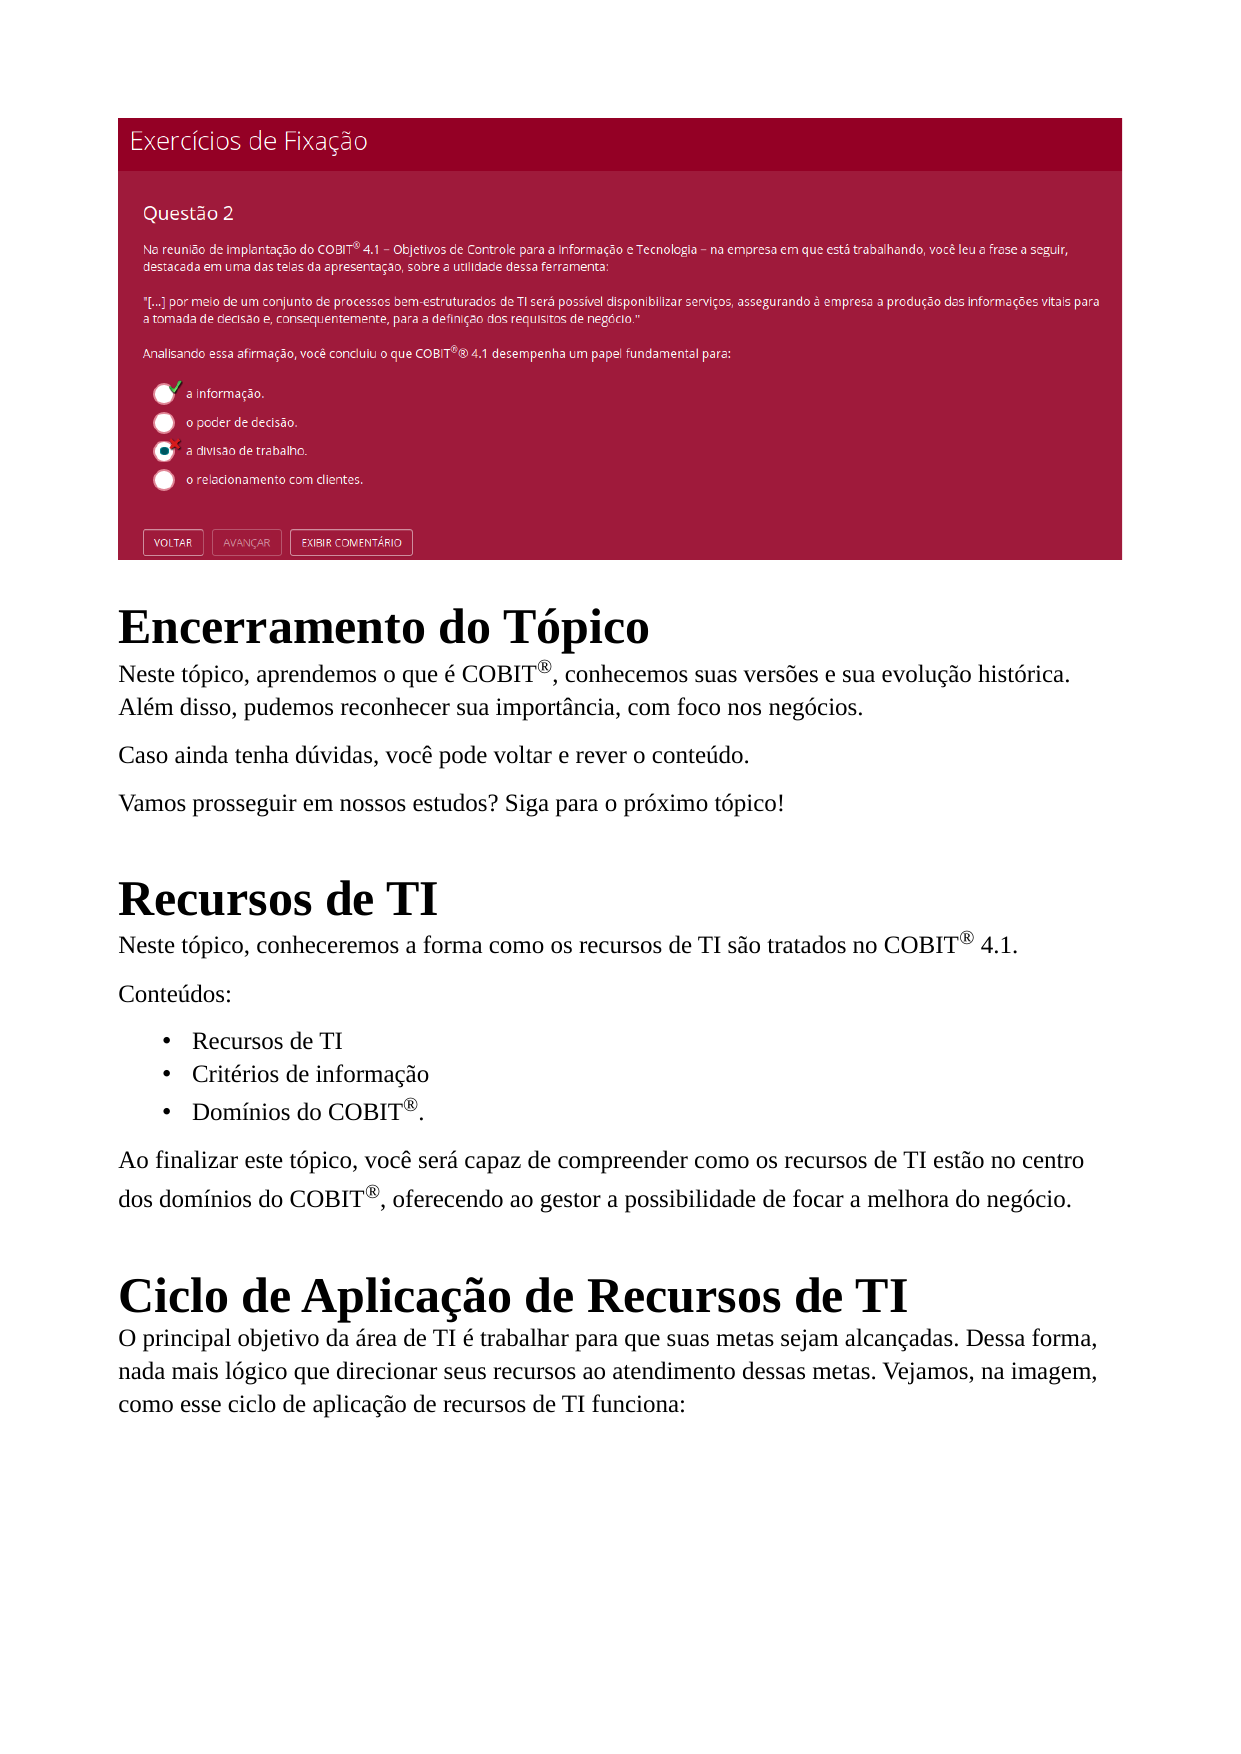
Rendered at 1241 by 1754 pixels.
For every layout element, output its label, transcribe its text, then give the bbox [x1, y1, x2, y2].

text Neste tópico, aprendemos o que é COBIT®, conhecemos suas versões e sua evolução histórica. Além disso, pudemos reconhecer sua importância, com foco nos negócios. [118, 654, 1122, 721]
text Ao finalizar este tópico, você será capaz de compreender como os recursos de TI estão no centro dos domínios do COBIT®, oferecendo ao gestor a possibilidade de focar a melhora do negócio. [118, 1146, 1122, 1213]
list Domínios do COBIT®. [162, 1092, 1122, 1126]
text Conteúdos: [118, 979, 1122, 1008]
text Vamos prosseguir em nossos estudos? Siga para o próximo tópico! [118, 788, 1122, 816]
list Recursos de TI [162, 1026, 1122, 1055]
text Caso ainda tenha dúvidas, você pode voltar e rever o conteúdo. [118, 740, 1122, 769]
text O principal objetivo da área de TI é trabalhar para que suas metas sejam alcançadas. Dessa forma, nada mais lógico que direcionar seus recursos ao atendimento dessas metas. Vejamos, na imagem, como esse ciclo de aplicação de recursos de TI funciona: [118, 1323, 1122, 1418]
subtitle Recursos de TI [118, 868, 1122, 926]
subtitle Encerramento do Tópico [118, 597, 1122, 654]
text Neste tópico, conheceremos a forma como os recursos de TI são tratados no COBIT® 4.1. [118, 926, 1122, 959]
subtitle Ciclo de Aplicação de Recursos de TI [118, 1266, 1122, 1323]
list Critérios de informação [162, 1059, 1122, 1088]
picture [118, 118, 1123, 560]
